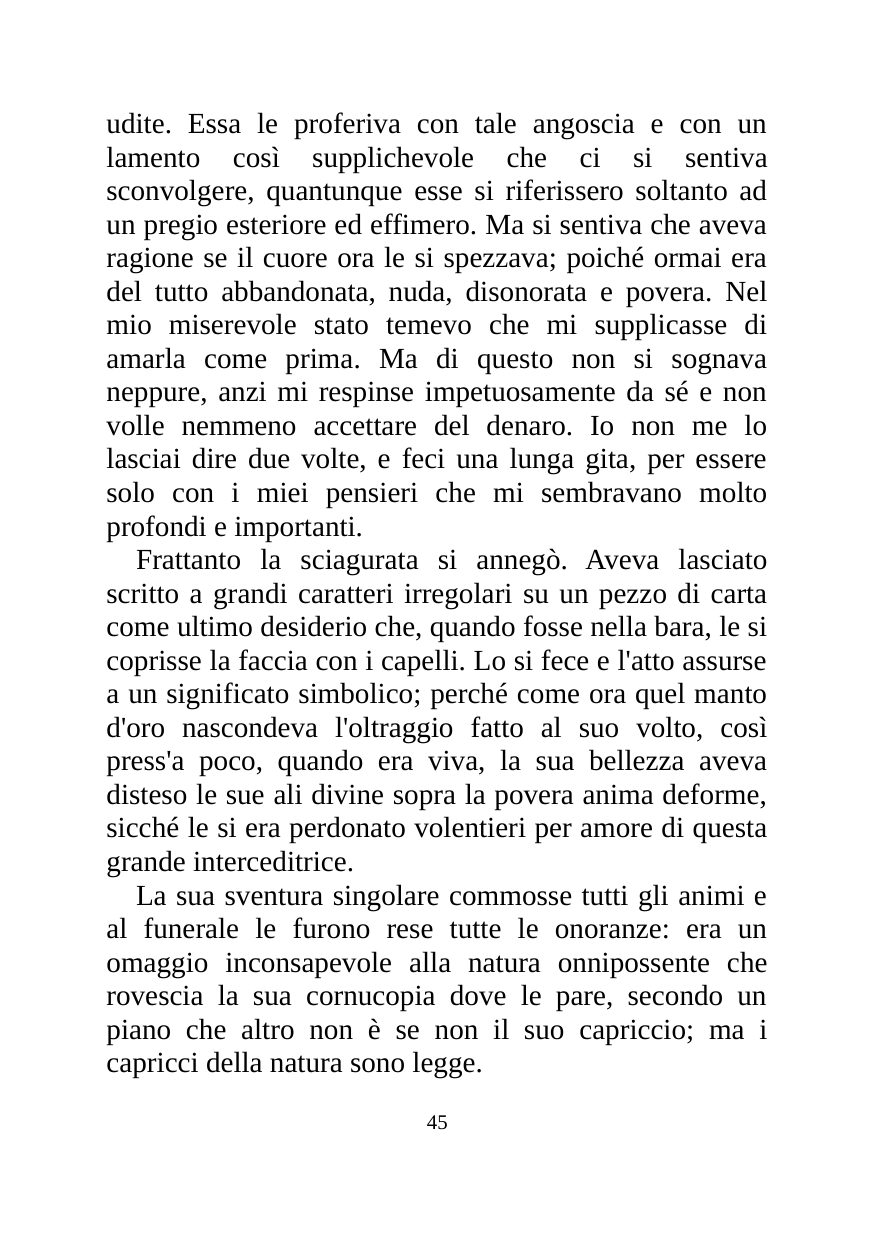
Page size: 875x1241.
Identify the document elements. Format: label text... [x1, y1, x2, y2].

text Frattanto la sciagurata si annegò. Aveva lasciato scritto a grandi caratteri irregolari su un pezzo di carta come ultimo desiderio che, quando fosse nella bara, le si coprisse la faccia con i capelli. Lo si fece e l'atto assurse a un significato simbolico; perché come ora quel manto d'oro nascondeva l'oltraggio fatto al suo volto, così press'a poco, quando era viva, la sua bellezza aveva disteso le sue ali divine sopra la povera anima deforme, sicché le si era perdonato volentieri per amore di questa grande interceditrice. [106, 542, 768, 878]
text udite. Essa le proferiva con tale angoscia e con un lamento così supplichevole che ci si sentiva sconvolgere, quantunque esse si riferissero soltanto ad un pregio esteriore ed effimero. Ma si sentiva che aveva ragione se il cuore ora le si spezzava; poiché ormai era del tutto abbandonata, nuda, disonorata e povera. Nel mio miserevole stato temevo che mi supplicasse di amarla come prima. Ma di questo non si sognava neppure, anzi mi respinse impetuosamente da sé e non volle nemmeno accettare del denaro. Io non me lo lasciai dire due volte, e feci una lunga gita, per essere solo con i miei pensieri che mi sembravano molto profondi e importanti. [106, 106, 768, 542]
text La sua sventura singolare commosse tutti gli animi e al funerale le furono rese tutte le onoranze: era un omaggio inconsapevole alla natura onnipossente che rovescia la sua cornucopia dove le pare, secondo un piano che altro non è se non il suo capriccio; ma i capricci della natura sono legge. [106, 878, 768, 1079]
